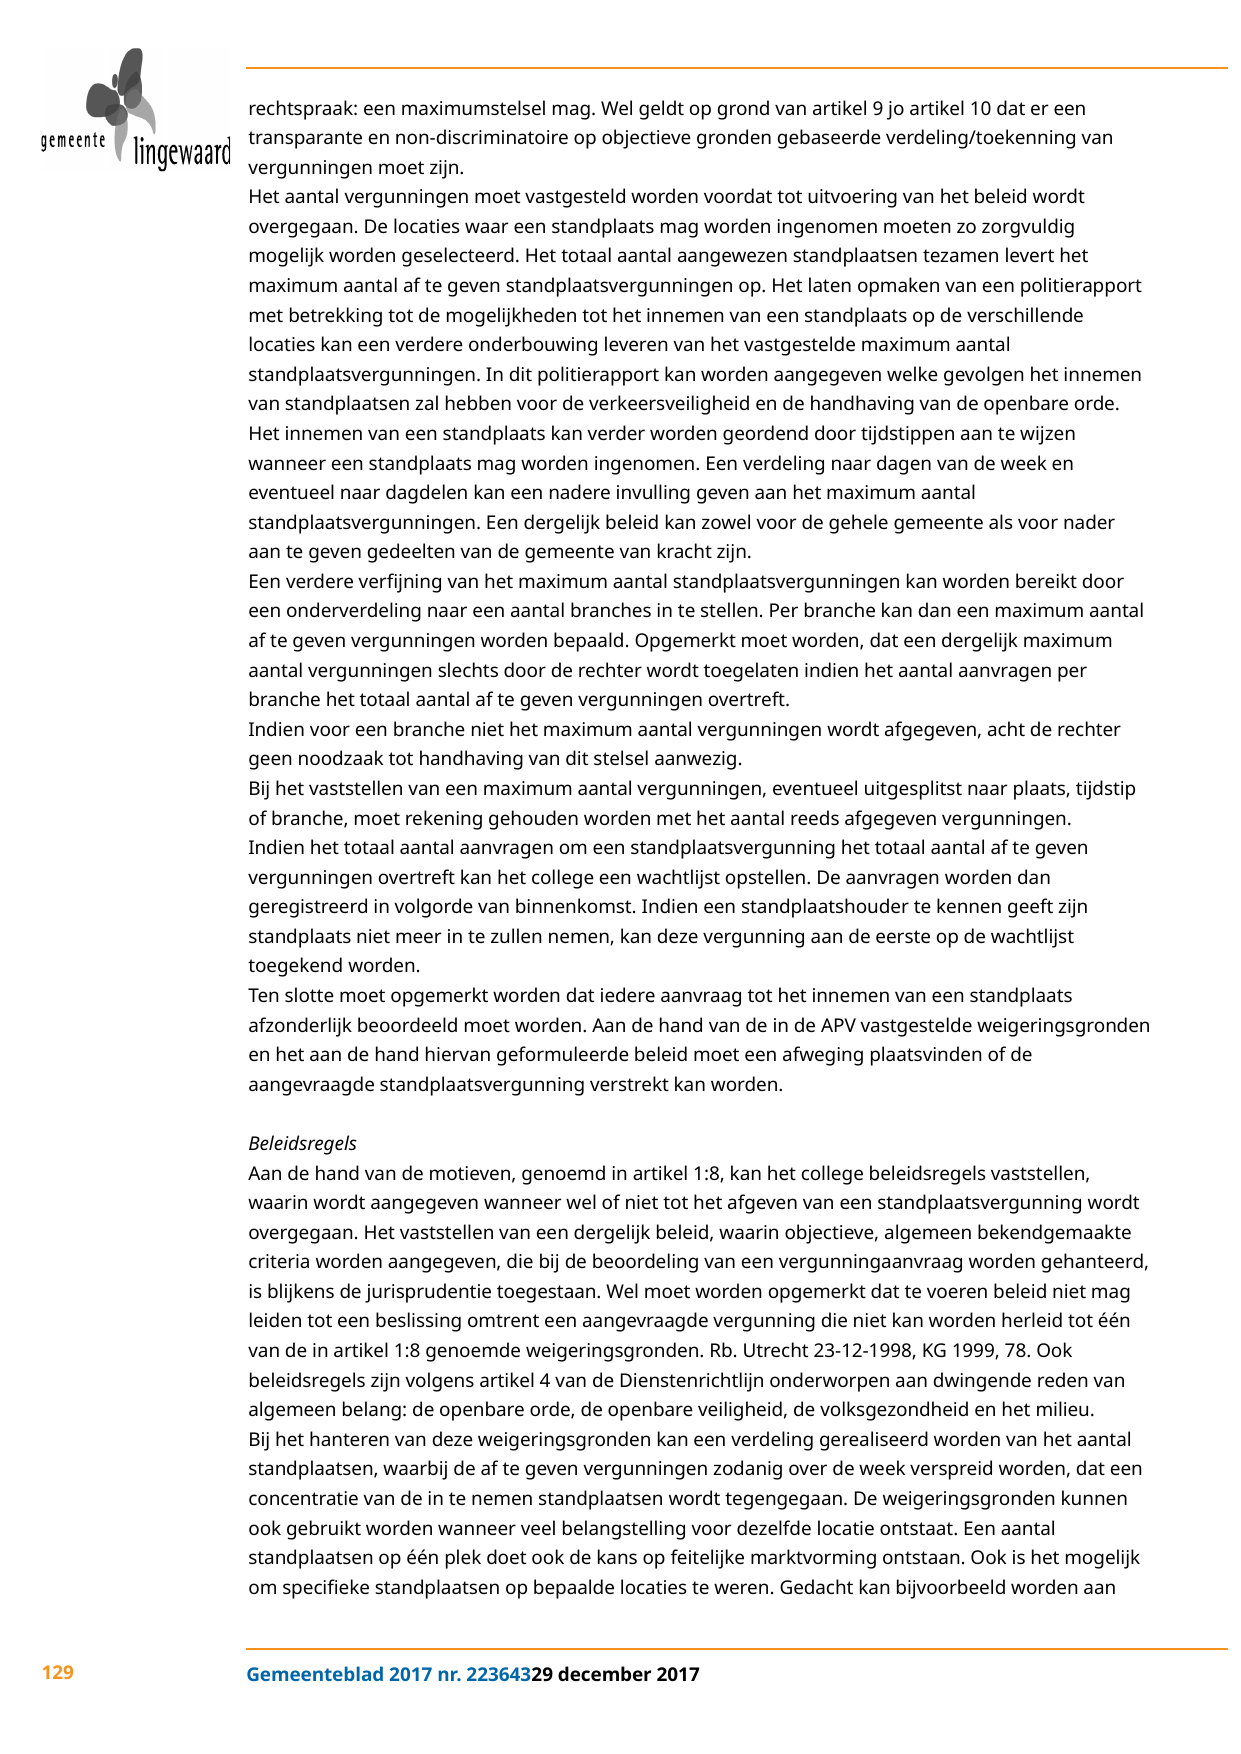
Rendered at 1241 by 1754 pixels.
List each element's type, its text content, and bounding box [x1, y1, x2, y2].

text Bij het hanteren van deze weigeringsgronden kan een verdeling gerealiseerd worden van het aantal standplaatsen, waarbij de af te geven vergunningen zodanig over de week verspreid worden, dat een concentratie van de in te nemen standplaatsen wordt tegengegaan. De weigeringsgronden kunnen ook gebruikt worden wanneer veel belangstelling voor dezelfde locatie ontstaat. Een aantal standplaatsen op één plek doet ook de kans op feitelijke marktvorming ontstaan. Ook is het mogelijk om specifieke standplaatsen op bepaalde locaties te weren. Gedacht kan bijvoorbeeld worden aan [248, 1426, 1152, 1600]
text Bij het vaststellen van een maximum aantal vergunningen, eventueel uitgesplitst naar plaats, tijdstip of branche, moet rekening gehouden worden met het aantal reeds afgegeven vergunningen. [248, 775, 1152, 831]
text Beleidsregels [248, 1130, 1152, 1156]
text Aan de hand van de motieven, genoemd in artikel 1:8, kan het college beleidsregels vaststellen, waarin wordt aangegeven wanneer wel of niet tot het afgeven van een standplaatsvergunning wordt overgegaan. Het vaststellen van een dergelijk beleid, waarin objectieve, algemeen bekendgemaakte criteria worden aangegeven, die bij de beoordeling van een vergunningaanvraag worden gehanteerd, is blijkens de jurisprudentie toegestaan. Wel moet worden opgemerkt dat te voeren beleid niet mag leiden tot een beslissing omtrent een aangevraagde vergunning die niet kan worden herleid tot één van de in artikel 1:8 genoemde weigeringsgronden. Rb. Utrecht 23-12-1998, KG 1999, 78. Ook beleidsregels zijn volgens artikel 4 van de Dienstenrichtlijn onderworpen aan dwingende reden van algemeen belang: de openbare orde, de openbare veiligheid, de volksgezondheid en het milieu. [248, 1160, 1152, 1422]
text Een verdere verfijning van het maximum aantal standplaatsvergunningen kan worden bereikt door een onderverdeling naar een aantal branches in te stellen. Per branche kan dan een maximum aantal af te geven vergunningen worden bepaald. Opgemerkt moet worden, dat een dergelijk maximum aantal vergunningen slechts door de rechter wordt toegelaten indien het aantal aanvragen per branche het totaal aantal af te geven vergunningen overtreft. [248, 568, 1152, 712]
text Indien voor een branche niet het maximum aantal vergunningen wordt afgegeven, acht de rechter geen noodzaak tot handhaving van dit stelsel aanwezig. [248, 716, 1152, 771]
text rechtspraak: een maximumstelsel mag. Wel geldt op grond van artikel 9 jo artikel 10 dat er een transparante en non-discriminatoire op objectieve gronden gebaseerde verdeling/toekenning van vergunningen moet zijn. [248, 95, 1152, 180]
text Ten slotte moet opgemerkt worden dat iedere aanvraag tot het innemen van een standplaats afzonderlijk beoordeeld moet worden. Aan de hand van de in de APV vastgestelde weigeringsgronden en het aan de hand hiervan geformuleerde beleid moet een afweging plaatsvinden of de aangevraagde standplaatsvergunning verstrekt kan worden. [248, 982, 1152, 1097]
text Indien het totaal aantal aanvragen om een standplaatsvergunning het totaal aantal af te geven vergunningen overtreft kan het college een wachtlijst opstellen. De aanvragen worden dan geregistreerd in volgorde van binnenkomst. Indien een standplaatshouder te kennen geeft zijn standplaats niet meer in te zullen nemen, kan deze vergunning aan de eerste op de wachtlijst toegekend worden. [248, 834, 1152, 978]
picture [41, 47, 231, 172]
text Het innemen van een standplaats kan verder worden geordend door tijdstippen aan te wijzen wanneer een standplaats mag worden ingenomen. Een verdeling naar dagen van de week en eventueel naar dagdelen kan een nadere invulling geven aan het maximum aantal standplaatsvergunningen. Een dergelijk beleid kan zowel voor de gehele gemeente als voor nader aan te geven gedeelten van de gemeente van kracht zijn. [248, 420, 1152, 564]
text Het aantal vergunningen moet vastgesteld worden voordat tot uitvoering van het beleid wordt overgegaan. De locaties waar een standplaats mag worden ingenomen moeten zo zorgvuldig mogelijk worden geselecteerd. Het totaal aantal aangewezen standplaatsen tezamen levert het maximum aantal af te geven standplaatsvergunningen op. Het laten opmaken van een politierapport met betrekking tot de mogelijkheden tot het innemen van een standplaats op de verschillende locaties kan een verdere onderbouwing leveren van het vastgestelde maximum aantal standplaatsvergunningen. In dit politierapport kan worden aangegeven welke gevolgen het innemen van standplaatsen zal hebben voor de verkeersveiligheid en de handhaving van de openbare orde. [248, 183, 1152, 416]
